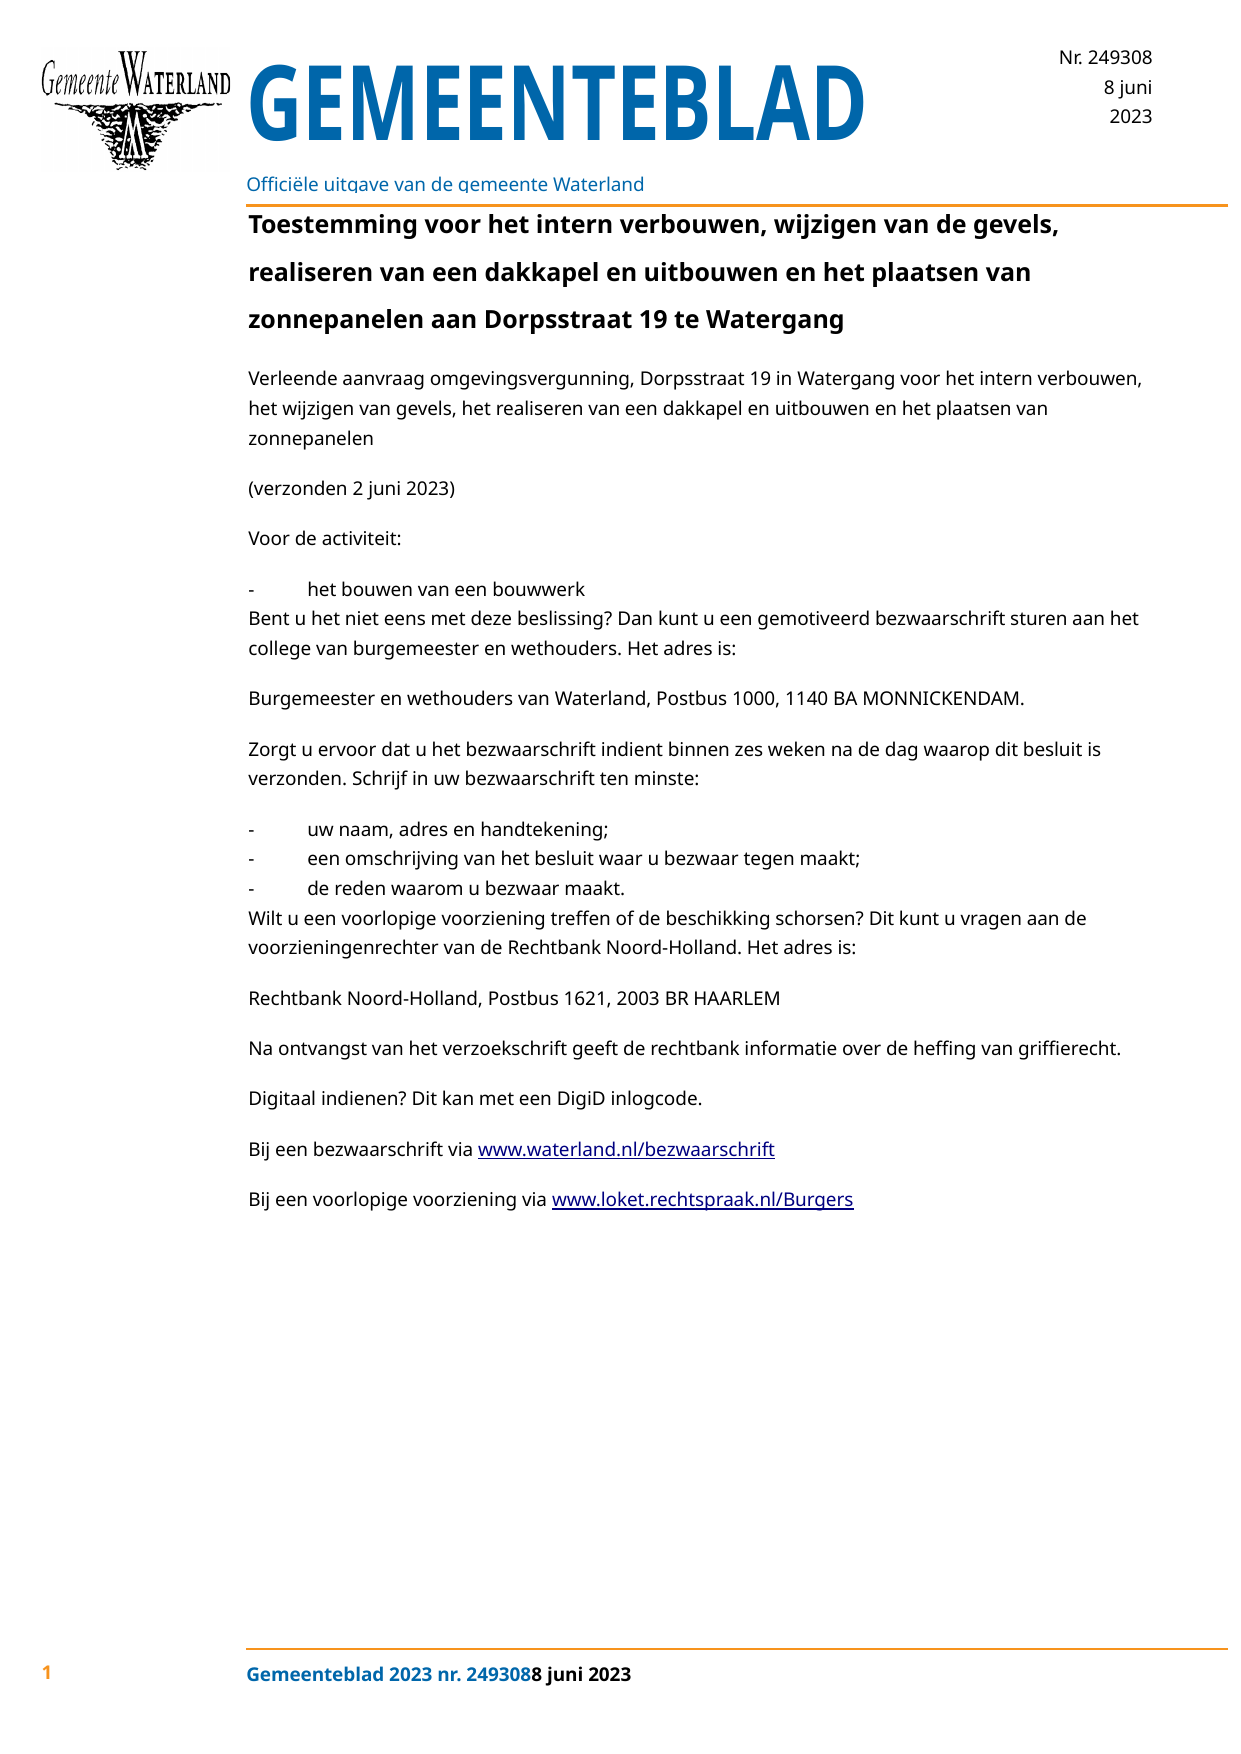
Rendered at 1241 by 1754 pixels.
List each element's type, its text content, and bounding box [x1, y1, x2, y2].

list een omschrijving van het besluit waar u bezwaar tegen maakt; [248, 846, 1152, 871]
text Bij een voorlopige voorziening via www.loket.rechtspraak.nl/Burgers [248, 1186, 1152, 1212]
picture [41, 47, 231, 172]
text Bent u het niet eens met deze beslissing? Dan kunt u een gemotiveerd bezwaarschrift sturen aan het college van burgemeester en wethouders. Het adres is: [248, 606, 1152, 661]
text Voor de activiteit: [248, 526, 1152, 551]
list de reden waarom u bezwaar maakt. [248, 875, 1152, 901]
text Rechtbank Noord-Holland, Postbus 1621, 2003 BR HAARLEM [248, 985, 1152, 1010]
text Zorgt u ervoor dat u het bezwaarschrift indient binnen zes weken na de dag waarop dit besluit is verzonden. Schrijf in uw bezwaarschrift ten minste: [248, 736, 1152, 791]
list uw naam, adres en handtekening; [248, 816, 1152, 842]
text (verzonden 2 juni 2023) [248, 475, 1152, 501]
text Burgemeester en wethouders van Waterland, Postbus 1000, 1140 BA MONNICKENDAM. [248, 686, 1152, 711]
list het bouwen van een bouwwerk [248, 576, 1152, 602]
text Bij een bezwaarschrift via www.waterland.nl/bezwaarschrift [248, 1136, 1152, 1162]
text Digitaal indienen? Dit kan met een DigiD inlogcode. [248, 1086, 1152, 1111]
text Na ontvangst van het verzoekschrift geeft de rechtbank informatie over de heffing van griffierecht. [248, 1035, 1152, 1061]
text Verleende aanvraag omgevingsvergunning, Dorpsstraat 19 in Watergang voor het intern verbouwen, het wijzigen van gevels, het realiseren van een dakkapel en uitbouwen en het plaatsen van zonnepanelen [248, 366, 1152, 450]
text Wilt u een voorlopige voorziening treffen of de beschikking schorsen? Dit kunt u vragen aan de voorzieningenrechter van de Rechtbank Noord-Holland. Het adres is: [248, 905, 1152, 960]
text Toestemming voor het intern verbouwen, wijzigen van de gevels, realiseren van een dakkapel en uitbouwen en het plaatsen van zonnepanelen aan Dorpsstraat 19 te Watergang [248, 207, 1152, 336]
